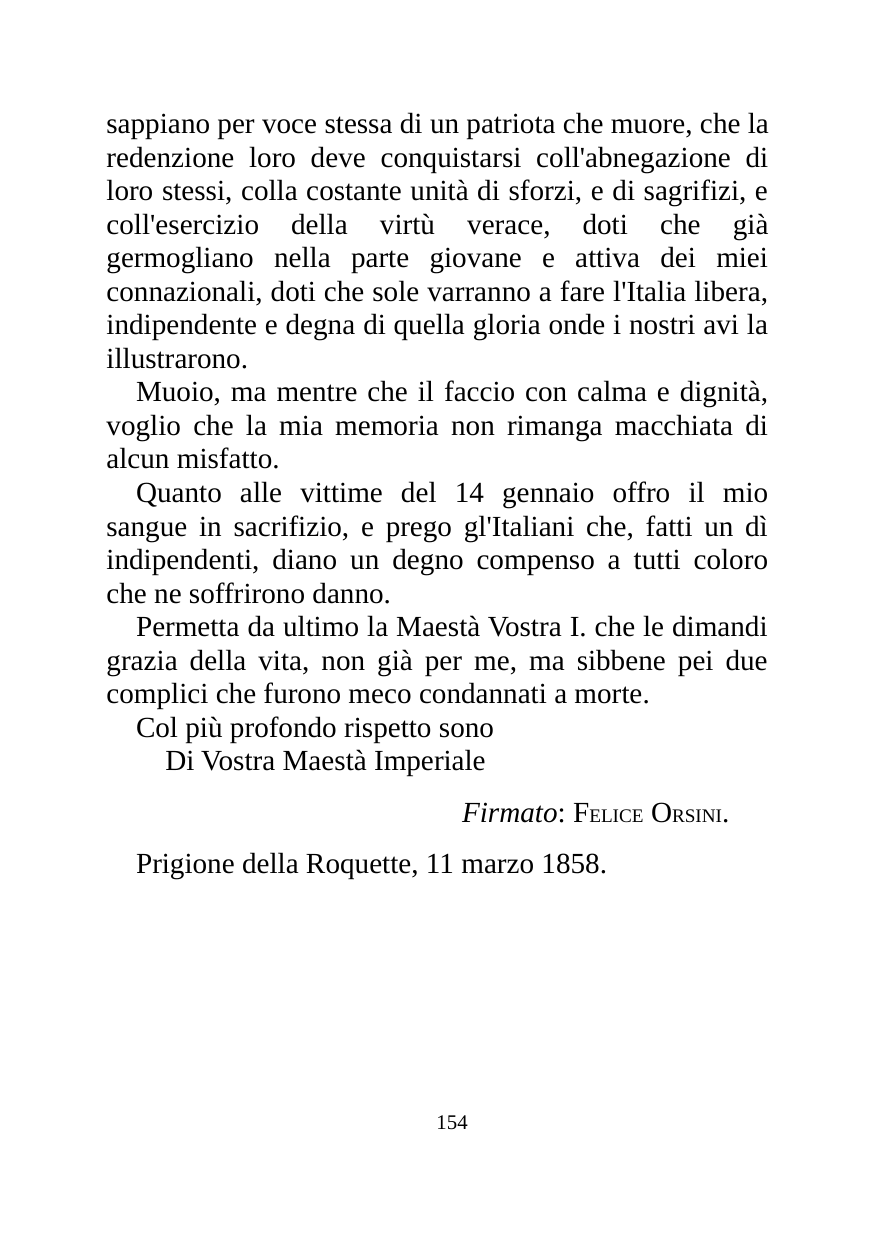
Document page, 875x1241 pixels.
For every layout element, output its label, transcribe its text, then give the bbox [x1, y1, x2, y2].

text Firmato: Felice Orsini. [106, 795, 729, 828]
text Permetta da ultimo la Maestà Vostra I. che le dimandi grazia della vita, non già per me, ma sibbene pei due complici che furono meco condannati a morte. [106, 609, 769, 710]
text sappiano per voce stessa di un patriota che muore, che la redenzione loro deve conquistarsi coll'abnegazione di loro stessi, colla costante unità di sforzi, e di sagrifizi, e coll'esercizio della virtù verace, doti che già germogliano nella parte giovane e attiva dei miei connazionali, doti che sole varranno a fare l'Italia libera, indipendente e degna di quella gloria onde i nostri avi la illustrarono. [106, 106, 769, 374]
text Di Vostra Maestà Imperiale [136, 743, 769, 777]
text Muoio, ma mentre che il faccio con calma e dignità, voglio che la mia memoria non rimanga macchiata di alcun misfatto. [106, 374, 769, 475]
text Quanto alle vittime del 14 gennaio offro il mio sangue in sacrifizio, e prego gl'Italiani che, fatti un dì indipendenti, diano un degno compenso a tutti coloro che ne soffrirono danno. [106, 475, 769, 609]
text Col più profondo rispetto sono [106, 710, 769, 743]
text Prigione della Roquette, 11 marzo 1858. [106, 846, 769, 879]
